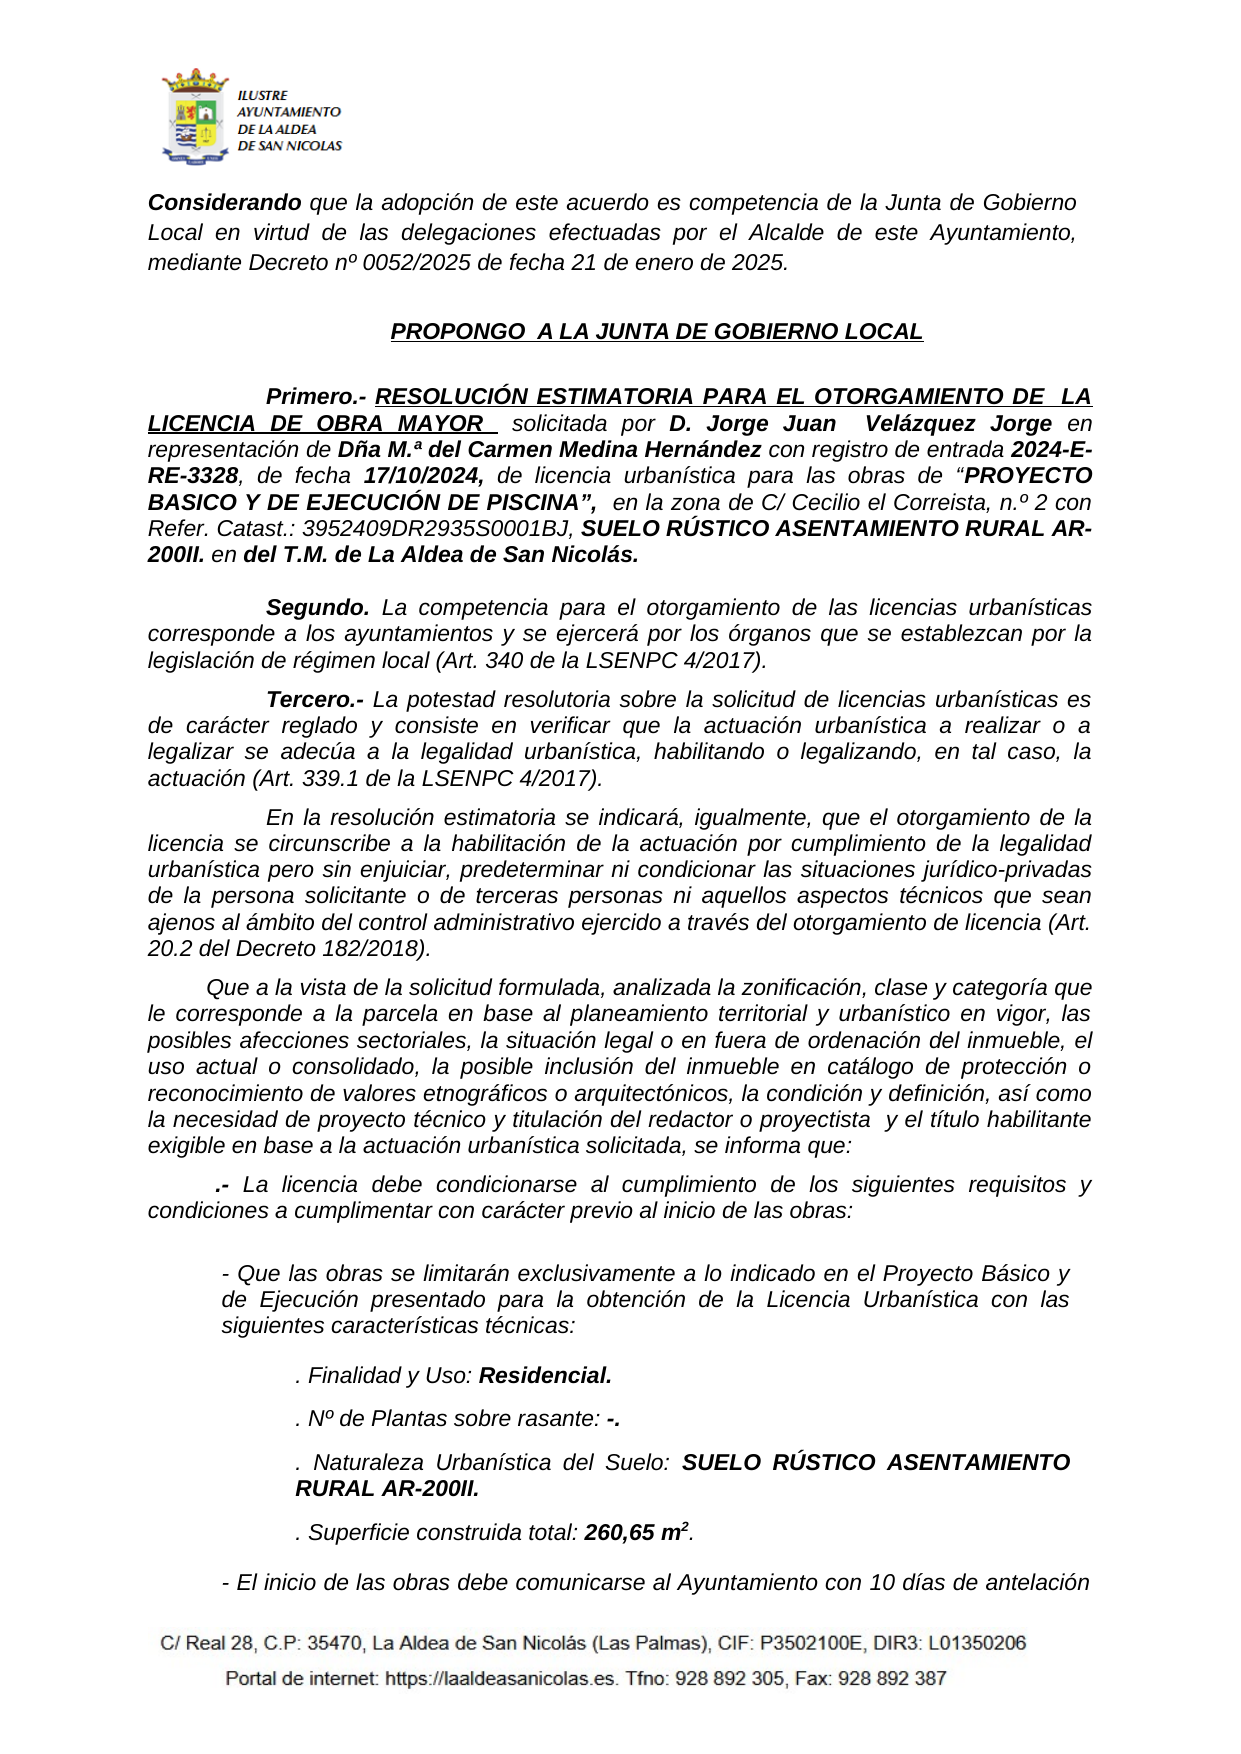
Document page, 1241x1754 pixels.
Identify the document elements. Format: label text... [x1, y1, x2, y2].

text Tercero.- La potestad resolutoria sobre la solicitud de licencias urbanísticas es de carácter reglado y consiste en verificar que la actuación urbanística a realizar o a legalizar se adecúa a la legalidad urbanística, habilitando o legalizando, en tal caso, la actuación (Art. 339.1 de la LSENPC 4/2017). [148, 686, 1093, 791]
text - Que las obras se limitarán exclusivamente a lo indicado en el Proyecto Básico y de Ejecución presentado para la obtención de la Licencia Urbanística con las siguientes características técnicas: [221, 1259, 1071, 1338]
text Que a la vista de la solicitud formulada, analizada la zonificación, clase y categoría que le corresponde a la parcela en base al planeamiento territorial y urbanístico en vigor, las posibles afecciones sectoriales, la situación legal o en fuera de ordenación del inmueble, el uso actual o consolidado, la posible inclusión del inmueble en catálogo de protección o reconocimiento de valores etnográficos o arquitectónicos, la condición y definición, así como la necesidad de proyecto técnico y titulación del redactor o proyectista y el título habilitante exigible en base a la actuación urbanística solicitada, se informa que: [148, 974, 1093, 1158]
text PROPONGO A LA JUNTA DE GOBIERNO LOCAL [148, 318, 1093, 344]
text Segundo. La competencia para el otorgamiento de las licencias urbanísticas corresponde a los ayuntamientos y se ejercerá por los órganos que se establezcan por la legislación de régimen local (Art. 340 de la LSENPC 4/2017). [148, 594, 1093, 673]
picture [149, 1627, 1034, 1694]
picture [148, 60, 358, 173]
text . Finalidad y Uso: Residencial. [295, 1362, 1071, 1388]
text . Naturaleza Urbanística del Suelo: SUELO RÚSTICO ASENTAMIENTO RURAL AR-200II. [295, 1449, 1071, 1502]
text Primero.- RESOLUCIÓN ESTIMATORIA PARA EL OTORGAMIENTO DE LA LICENCIA DE OBRA MAYOR solicitada por D. Jorge Juan Velázquez Jorge en representación de Dña M.ª del Carmen Medina Hernández con registro de entrada 2024-E-RE-3328, de fecha 17/10/2024, de licencia urbanística para las obras de “PROYECTO BASICO Y DE EJECUCIÓN DE PISCINA”, en la zona de C/ Cecilio el Correista, n.º 2 con Refer. Catast.: 3952409DR2935S0001BJ, SUELO RÚSTICO ASENTAMIENTO RURAL AR-200II. en del T.M. de La Aldea de San Nicolás. [148, 383, 1093, 568]
text Considerando que la adopción de este acuerdo es competencia de la Junta de Gobierno Local en virtud de las delegaciones efectuadas por el Alcalde de este Ayuntamiento, mediante Decreto nº 0052/2025 de fecha 21 de enero de 2025. [148, 188, 1078, 275]
text .- La licencia debe condicionarse al cumplimiento de los siguientes requisitos y condiciones a cumplimentar con carácter previo al inicio de las obras: [148, 1171, 1093, 1224]
text . Superficie construida total: 260,65 m2. [295, 1519, 1071, 1545]
text En la resolución estimatoria se indicará, igualmente, que el otorgamiento de la licencia se circunscribe a la habilitación de la actuación por cumplimiento de la legalidad urbanística pero sin enjuiciar, predeterminar ni condicionar las situaciones jurídico-privadas de la persona solicitante o de terceras personas ni aquellos aspectos técnicos que sean ajenos al ámbito del control administrativo ejercido a través del otorgamiento de licencia (Art. 20.2 del Decreto 182/2018). [148, 803, 1093, 962]
text . Nº de Plantas sobre rasante: -. [295, 1405, 1071, 1432]
text - El inicio de las obras debe comunicarse al Ayuntamiento con 10 días de antelación [221, 1569, 1091, 1595]
